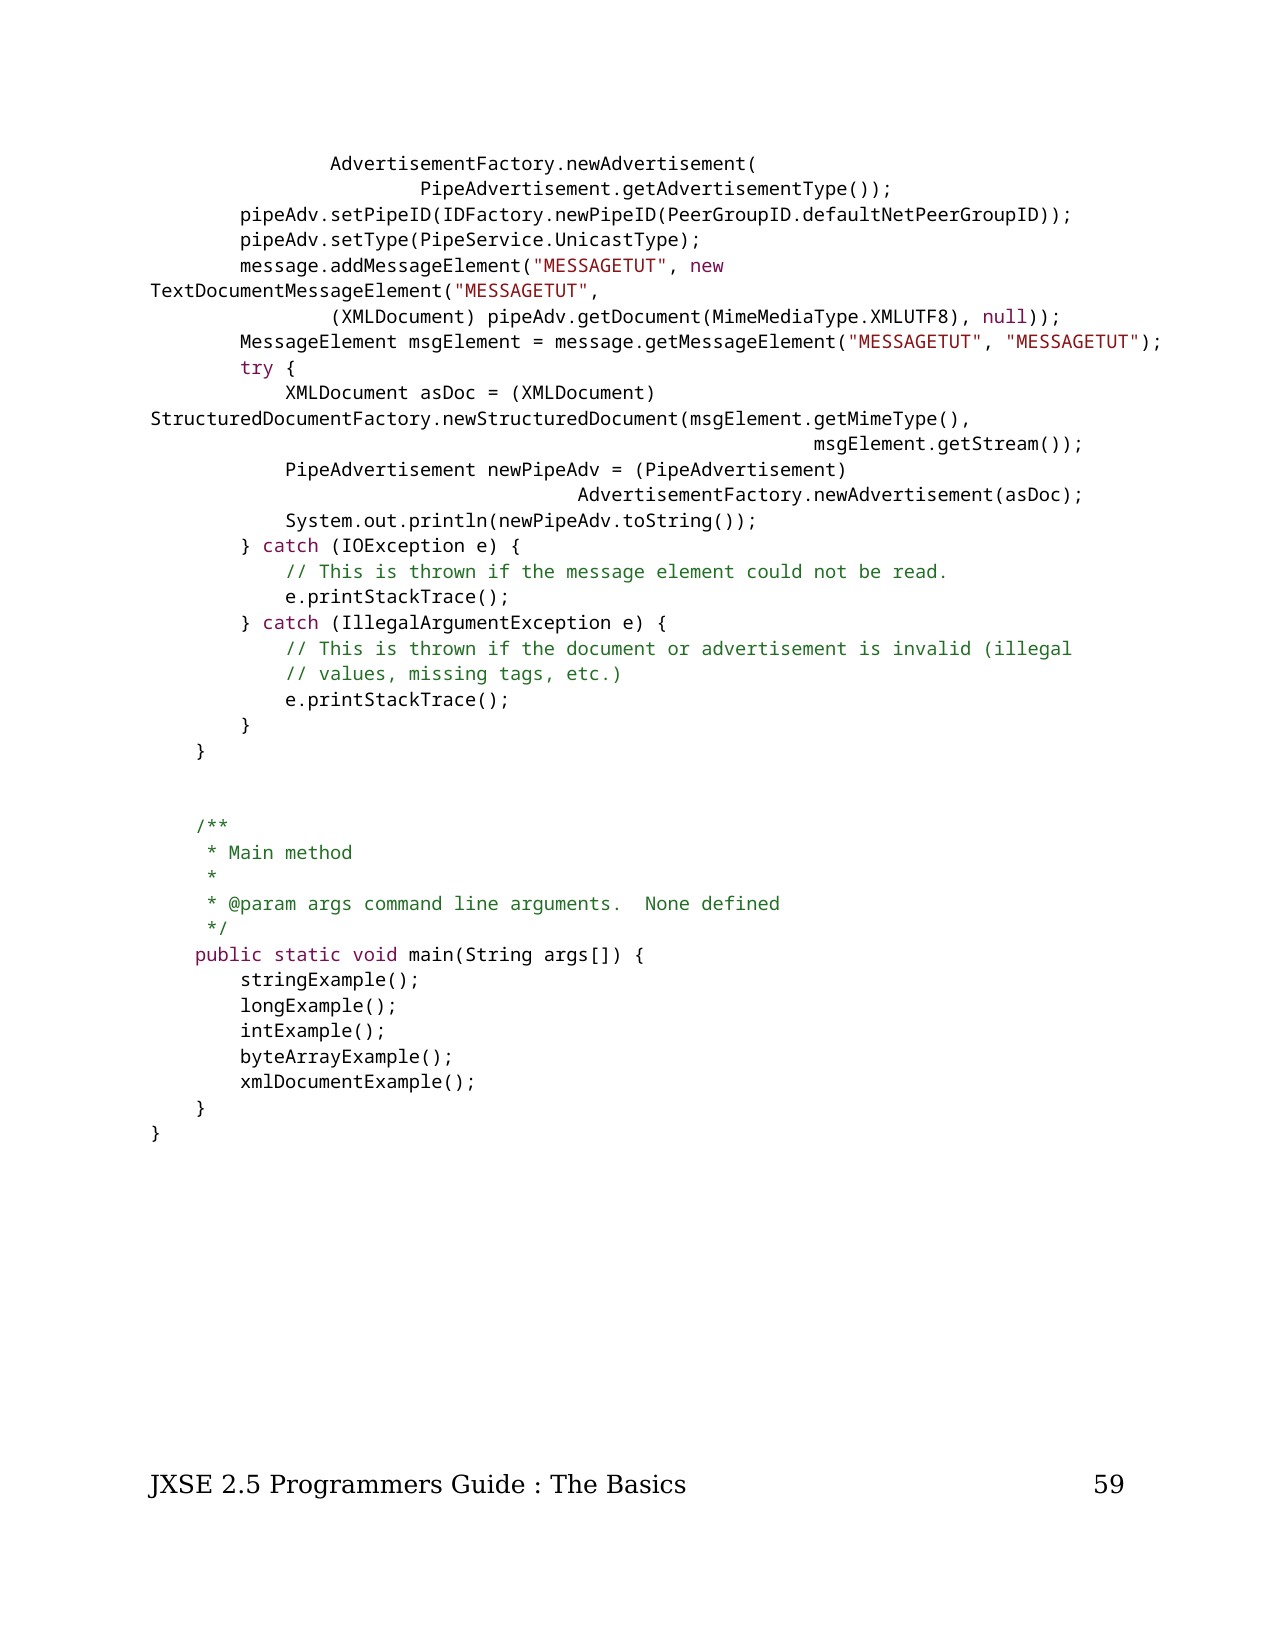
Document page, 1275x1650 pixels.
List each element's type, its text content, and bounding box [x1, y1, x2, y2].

text try { [150, 354, 1125, 380]
text XMLDocument asDoc = (XMLDocument) StructuredDocumentFactory.newStructuredDocument(msgElement.getMimeType(), [150, 380, 1125, 431]
text AdvertisementFactory.newAdvertisement( [150, 150, 1125, 176]
text msgElement.getStream()); [150, 431, 1125, 456]
text AdvertisementFactory.newAdvertisement(asDoc); [150, 482, 1125, 507]
text * Main method [150, 839, 1125, 864]
text */ [150, 916, 1125, 941]
text } [150, 711, 1125, 737]
text // This is thrown if the message element could not be read. [150, 558, 1125, 584]
text stringExample(); [150, 967, 1125, 992]
text e.printStackTrace(); [150, 584, 1125, 609]
text byteArrayExample(); [150, 1043, 1125, 1069]
text MessageElement msgElement = message.getMessageElement("MESSAGETUT", "MESSAGETUT"); [150, 329, 1255, 354]
text } [150, 1120, 1125, 1145]
text intExample(); [150, 1018, 1125, 1043]
text pipeAdv.setPipeID(IDFactory.newPipeID(PeerGroupID.defaultNetPeerGroupID)); [150, 201, 1125, 227]
text } [150, 1094, 1125, 1120]
text } [150, 737, 1125, 762]
text // values, missing tags, etc.) [150, 660, 1125, 686]
text } catch (IOException e) { [150, 533, 1125, 558]
text // This is thrown if the document or advertisement is invalid (illegal [150, 635, 1125, 660]
text PipeAdvertisement newPipeAdv = (PipeAdvertisement) [150, 456, 1125, 482]
text longExample(); [150, 992, 1125, 1018]
text pipeAdv.setType(PipeService.UnicastType); [150, 227, 1125, 252]
text xmlDocumentExample(); [150, 1069, 1125, 1094]
text message.addMessageElement("MESSAGETUT", new TextDocumentMessageElement("MESSAGETUT", [150, 252, 1125, 303]
text (XMLDocument) pipeAdv.getDocument(MimeMediaType.XMLUTF8), null)); [150, 303, 1125, 329]
text * @param args command line arguments. None defined [150, 890, 1125, 916]
text * [150, 864, 1125, 890]
text System.out.println(newPipeAdv.toString()); [150, 507, 1125, 533]
text e.printStackTrace(); [150, 686, 1125, 711]
text /** [150, 813, 1125, 839]
text PipeAdvertisement.getAdvertisementType()); [150, 176, 1125, 201]
text } catch (IllegalArgumentException e) { [150, 609, 1125, 635]
text public static void main(String args[]) { [150, 941, 1125, 967]
